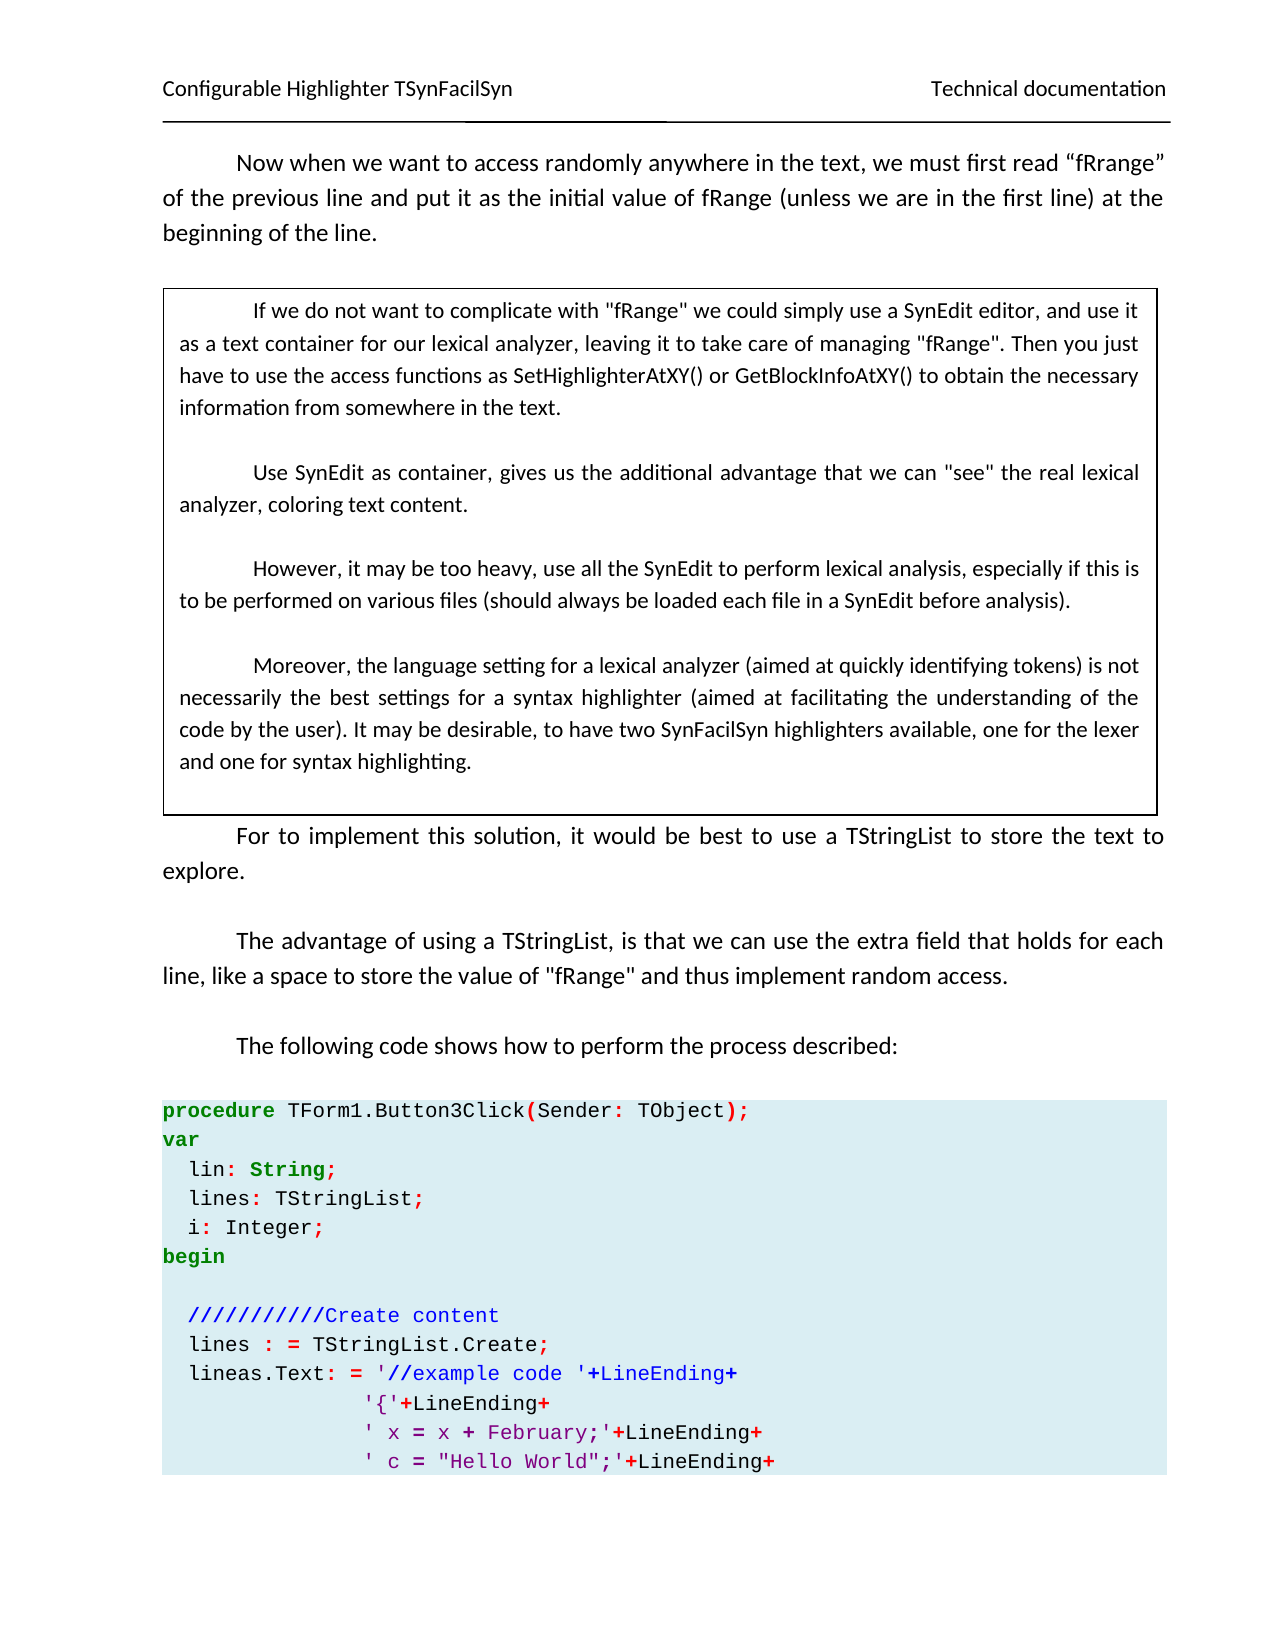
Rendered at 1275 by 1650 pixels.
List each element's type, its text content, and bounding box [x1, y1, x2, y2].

text Now when we want to access randomly anywhere in the text, we must first read “fRrange” of the previous line and put it as the initial value of fRange (unless we are in the first line) at the beginning of the line. [162, 148, 1167, 248]
text Use SynEdit as container, gives us the additional advantage that we can "see" the real lexical analyzer, coloring text content. [179, 458, 1141, 518]
text ' x = x + February;'+LineEnding+ [162, 1422, 1167, 1446]
text The following code shows how to perform the process described: [162, 1030, 1167, 1061]
text ' c = "Hello World";'+LineEnding+ [162, 1451, 1167, 1475]
text '{'+LineEnding+ [162, 1393, 1167, 1416]
text var [162, 1129, 1167, 1153]
text procedure TForm1.Button3Click(Sender: TObject); [162, 1100, 1167, 1124]
text begin [162, 1246, 1167, 1270]
text If we do not want to complicate with "fRange" we could simply use a SynEdit editor, and use it as a text container for our lexical analyzer, leaving it to take care of managing "fRange". Then you just have to use the access functions as SetHighlighterAtXY() or GetBlockInfoAtXY() to obtain the necessary information from somewhere in the text. [179, 297, 1141, 421]
text lineas.Text: = '//example code '+LineEnding+ [162, 1363, 1167, 1387]
text However, it may be too heavy, use all the SynEdit to perform lexical analysis, especially if this is to be performed on various files (should always be loaded each file in a SynEdit before analysis). [179, 554, 1141, 614]
text i: Integer; [162, 1217, 1167, 1241]
text Moreover, the language setting for a lexical analyzer (aimed at quickly identifying tokens) is not necessarily the best settings for a syntax highlighter (aimed at facilitating the understanding of the code by the user). It may be desirable, to have two SynFacilSyn highlighters available, one for the lexer and one for syntax highlighting. [179, 651, 1141, 775]
text lin: String; [162, 1158, 1167, 1182]
text lines : = TStringList.Create; [162, 1334, 1167, 1358]
text ///////////Create content [162, 1305, 1167, 1328]
text The advantage of using a TStringList, is that we can use the extra field that holds for each line, like a space to store the value of "fRange" and thus implement random access. [162, 925, 1167, 991]
text For to implement this solution, it would be best to use a TStringList to store the text to explore. [162, 820, 1167, 886]
text lines: TStringList; [162, 1188, 1167, 1211]
